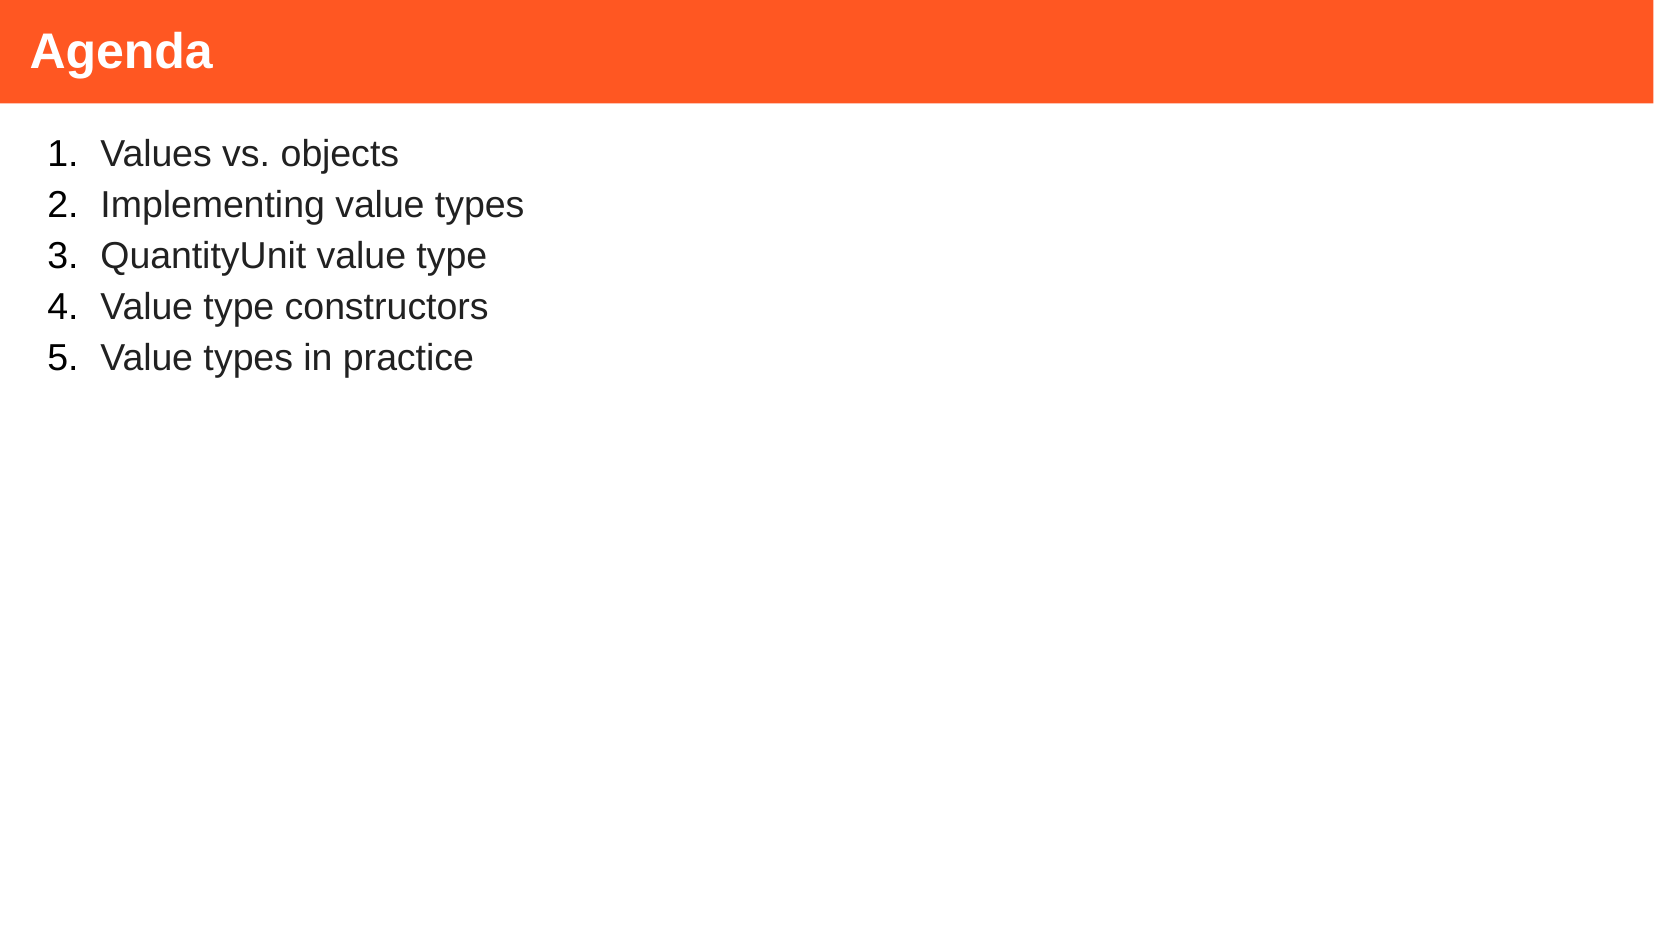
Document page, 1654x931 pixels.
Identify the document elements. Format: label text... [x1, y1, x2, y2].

list Values vs. objects Implementing value types QuantityUnit value type Value type constructors Value types in practice [29, 132, 1625, 813]
title Agenda [0, 0, 1654, 104]
